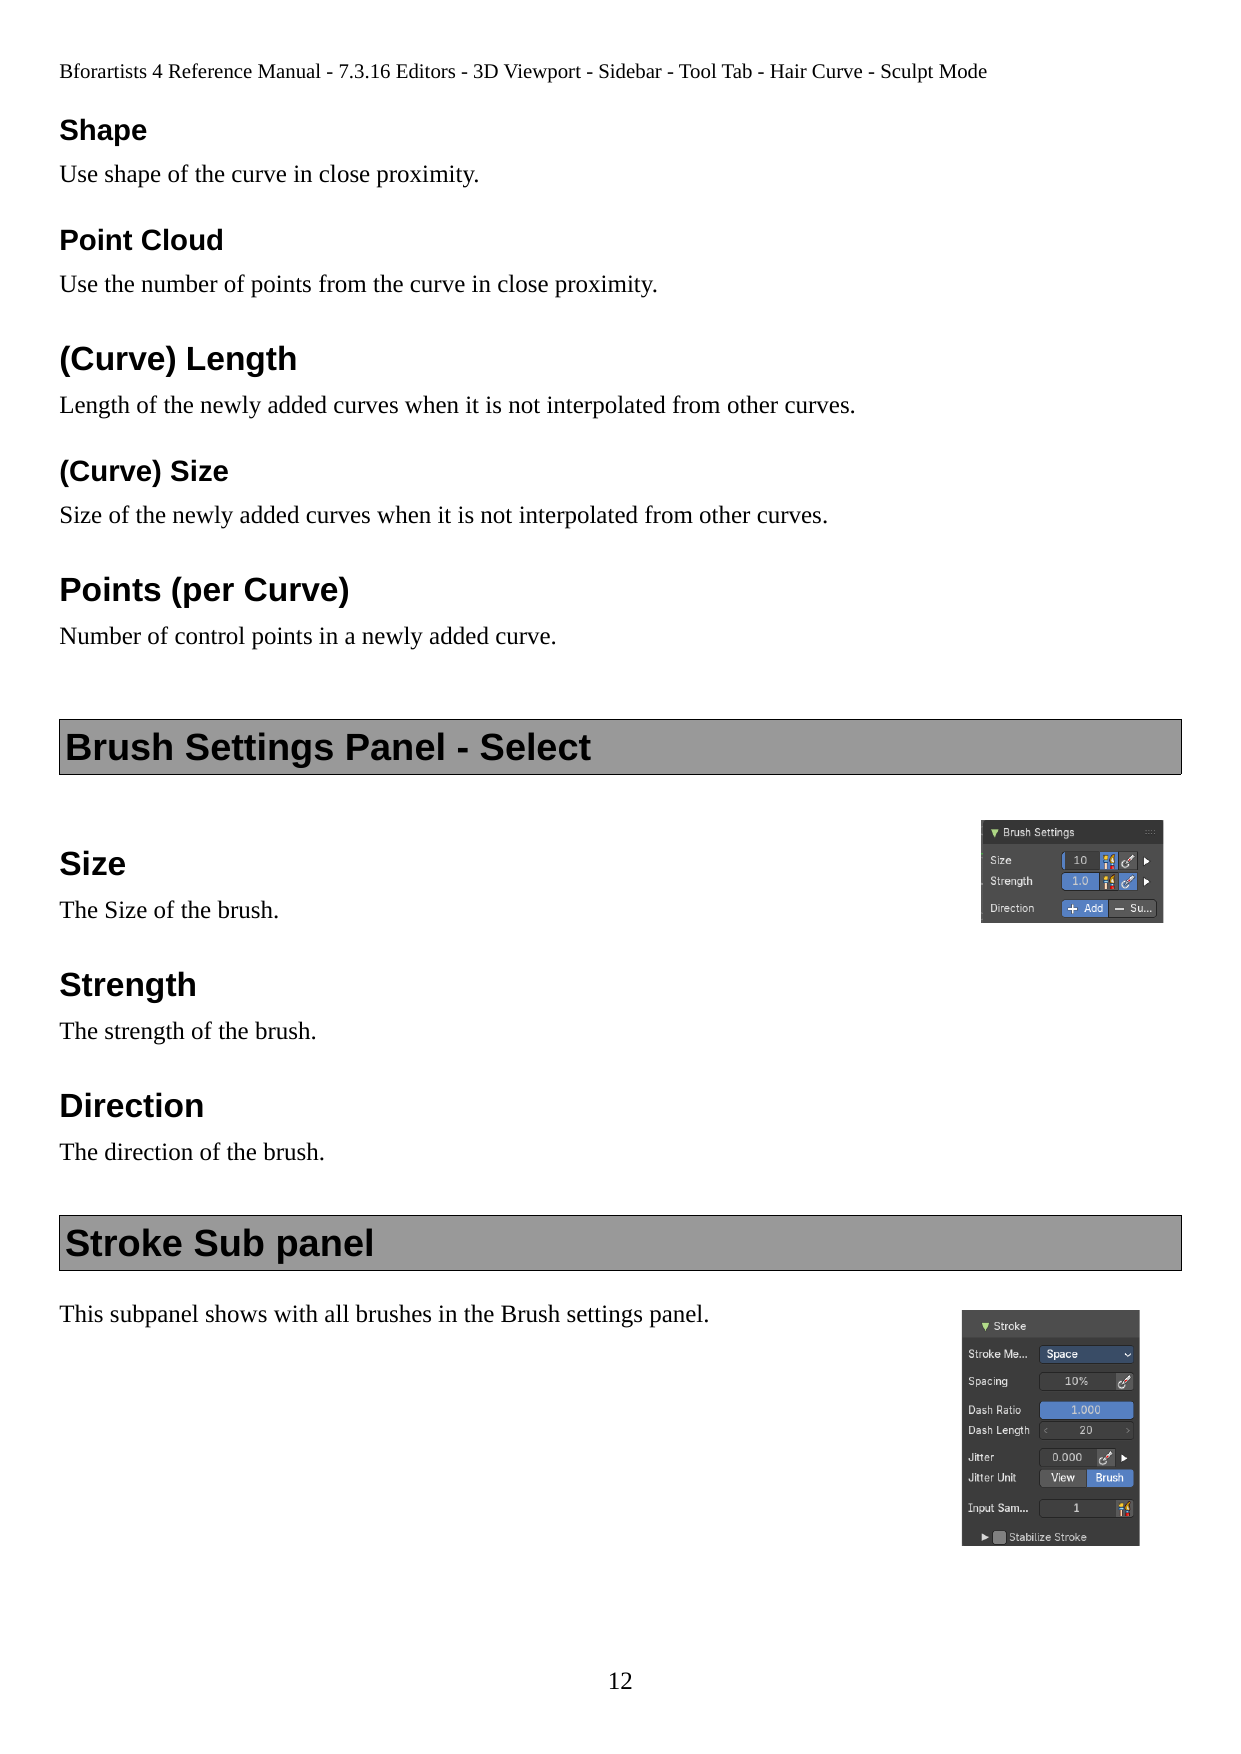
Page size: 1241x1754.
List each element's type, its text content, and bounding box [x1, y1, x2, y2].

table_header Brush Settings Panel - Select [60, 720, 1181, 774]
text Use shape of the curve in close proximity. [59, 159, 1181, 188]
text Use the number of points from the curve in close proximity. [59, 269, 1181, 297]
subtitle Direction [59, 1086, 1181, 1125]
subtitle Size [59, 844, 981, 883]
subtitle (Curve) Size [59, 453, 1181, 487]
text The Size of the brush. [59, 895, 1181, 924]
subtitle Shape [59, 113, 1181, 146]
picture [961, 1310, 1140, 1546]
subtitle [1164, 844, 1181, 883]
text Length of the newly added curves when it is not interpolated from other curves. [59, 390, 1181, 418]
text Size of the newly added curves when it is not interpolated from other curves. [59, 500, 1181, 528]
subtitle Points (per Curve) [59, 569, 1181, 608]
subtitle Point Cloud [59, 222, 1181, 256]
table_header Stroke Sub panel [60, 1216, 1181, 1270]
text The strength of the brush. [59, 1016, 1181, 1045]
subtitle (Curve) Length [59, 339, 1181, 377]
text This subpanel shows with all brushes in the Brush settings panel. [59, 1299, 1181, 1328]
text The direction of the brush. [59, 1137, 1181, 1166]
picture [981, 820, 1164, 923]
text Number of control points in a newly added curve. [59, 621, 1181, 649]
subtitle Strength [59, 965, 1181, 1004]
